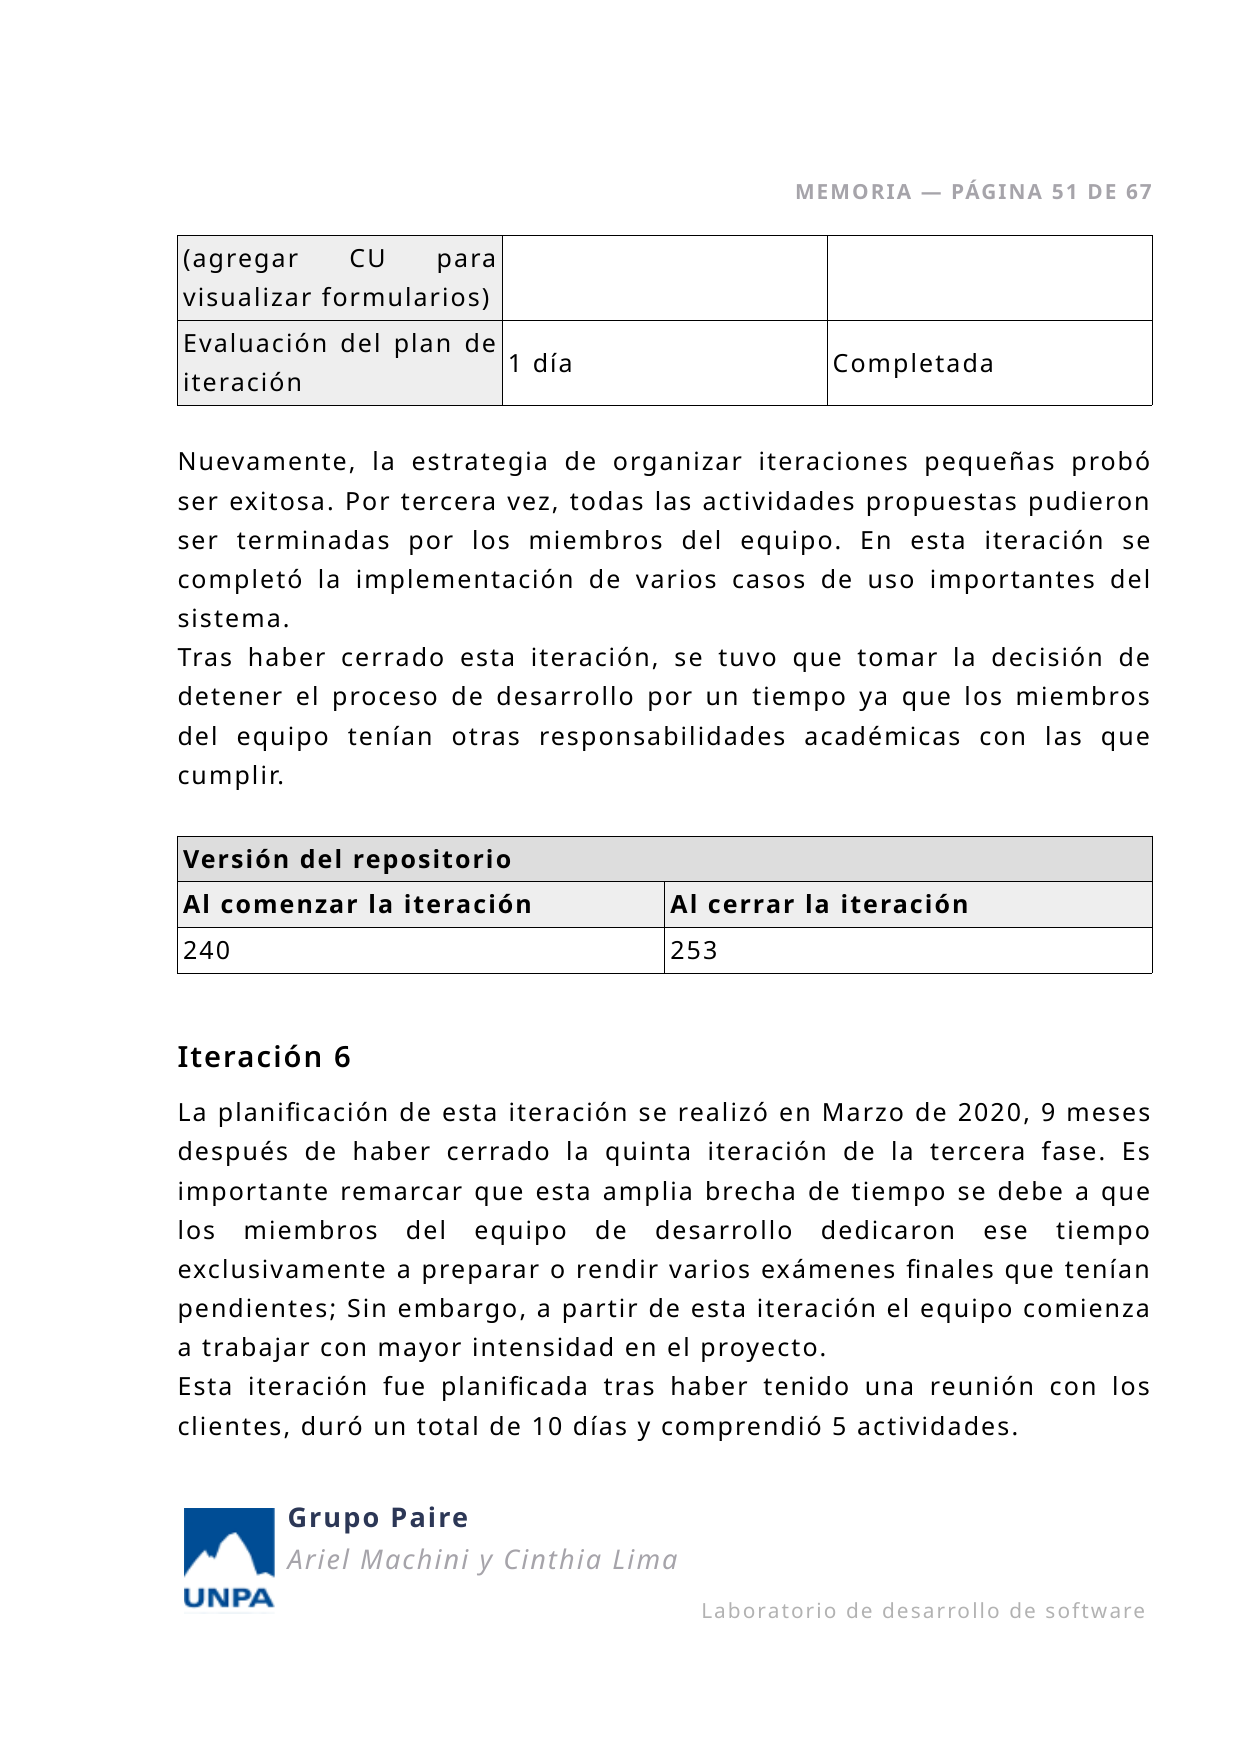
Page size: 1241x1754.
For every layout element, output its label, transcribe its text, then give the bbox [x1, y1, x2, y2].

text La planificación de esta iteración se realizó en Marzo de 2020, 9 meses después de haber cerrado la quinta iteración de la tercera fase. Es importante remarcar que esta amplia brecha de tiempo se debe a que los miembros del equipo de desarrollo dedicaron ese tiempo exclusivamente a preparar o rendir varios exámenes finales que tenían pendientes; Sin embargo, a partir de esta iteración el equipo comienza a trabajar con mayor intensidad en el proyecto. [177, 1095, 1152, 1364]
subtitle Iteración 6 [177, 1037, 1152, 1076]
text Esta iteración fue planificada tras haber tenido una reunión con los clientes, duró un total de 10 días y comprendió 5 actividades. [177, 1369, 1152, 1442]
text Tras haber cerrado esta iteración, se tuvo que tomar la decisión de detener el proceso de desarrollo por un tiempo ya que los miembros del equipo tenían otras responsabilidades académicas con las que cumplir. [177, 640, 1152, 791]
table_cell Completada [828, 321, 1152, 405]
table_cell Al cerrar la iteración [665, 882, 1152, 927]
table_cell 240 [178, 928, 664, 972]
table_cell Al comenzar la iteración [178, 882, 664, 927]
table_cell 1 día [503, 321, 827, 405]
table_cell Evaluación del plan de iteración [178, 321, 502, 405]
table_cell [503, 236, 827, 320]
table_cell (agregar CU para visualizar formularios) [178, 236, 502, 320]
text Nuevamente, la estrategia de organizar iteraciones pequeñas probó ser exitosa. Por tercera vez, todas las actividades propuestas pudieron ser terminadas por los miembros del equipo. En esta iteración se completó la implementación de varios casos de uso importantes del sistema. [177, 444, 1152, 635]
table_cell 253 [665, 928, 1152, 972]
table_cell [828, 236, 1152, 320]
table_header Versión del repositorio [178, 837, 1152, 881]
picture [184, 1508, 275, 1614]
